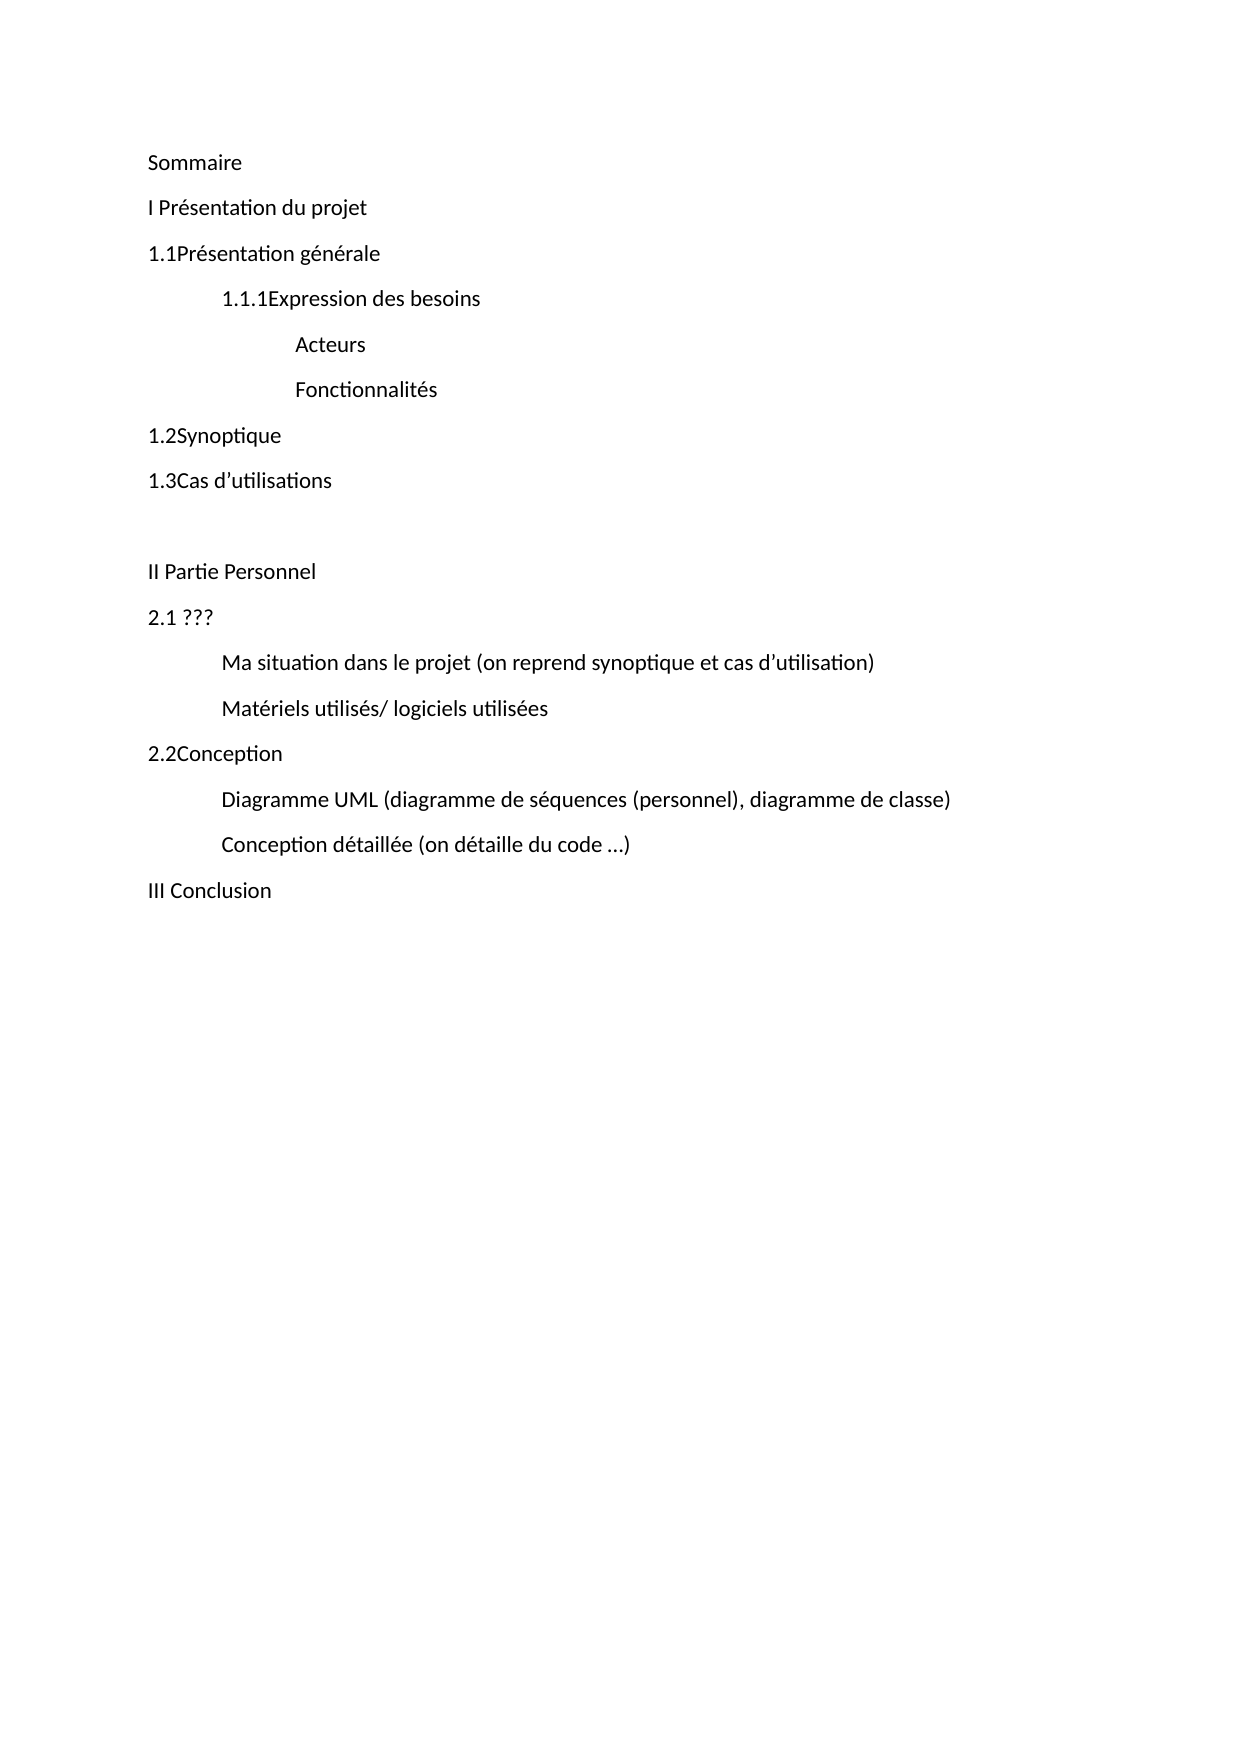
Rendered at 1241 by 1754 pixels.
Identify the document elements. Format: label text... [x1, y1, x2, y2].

text 1.1.1Expression des besoins [148, 284, 1093, 312]
text III Conclusion [148, 876, 1093, 904]
text Matériels utilisés/ logiciels utilisées [148, 694, 1093, 722]
text Acteurs [221, 330, 1093, 358]
text Sommaire [148, 148, 1093, 176]
text 1.3Cas d’utilisations [148, 466, 1093, 494]
text Conception détaillée (on détaille du code …) [148, 830, 1093, 858]
text 2.2Conception [148, 739, 1093, 767]
text Fonctionnalités [221, 375, 1093, 403]
text 1.1Présentation générale [148, 239, 1093, 267]
text 1.2Synoptique [148, 421, 1093, 449]
text 2.1 ??? [148, 603, 1093, 631]
text Ma situation dans le projet (on reprend synoptique et cas d’utilisation) [148, 648, 1093, 676]
text II Partie Personnel [148, 557, 1093, 585]
text I Présentation du projet [148, 193, 1093, 221]
text Diagramme UML (diagramme de séquences (personnel), diagramme de classe) [148, 785, 1093, 813]
